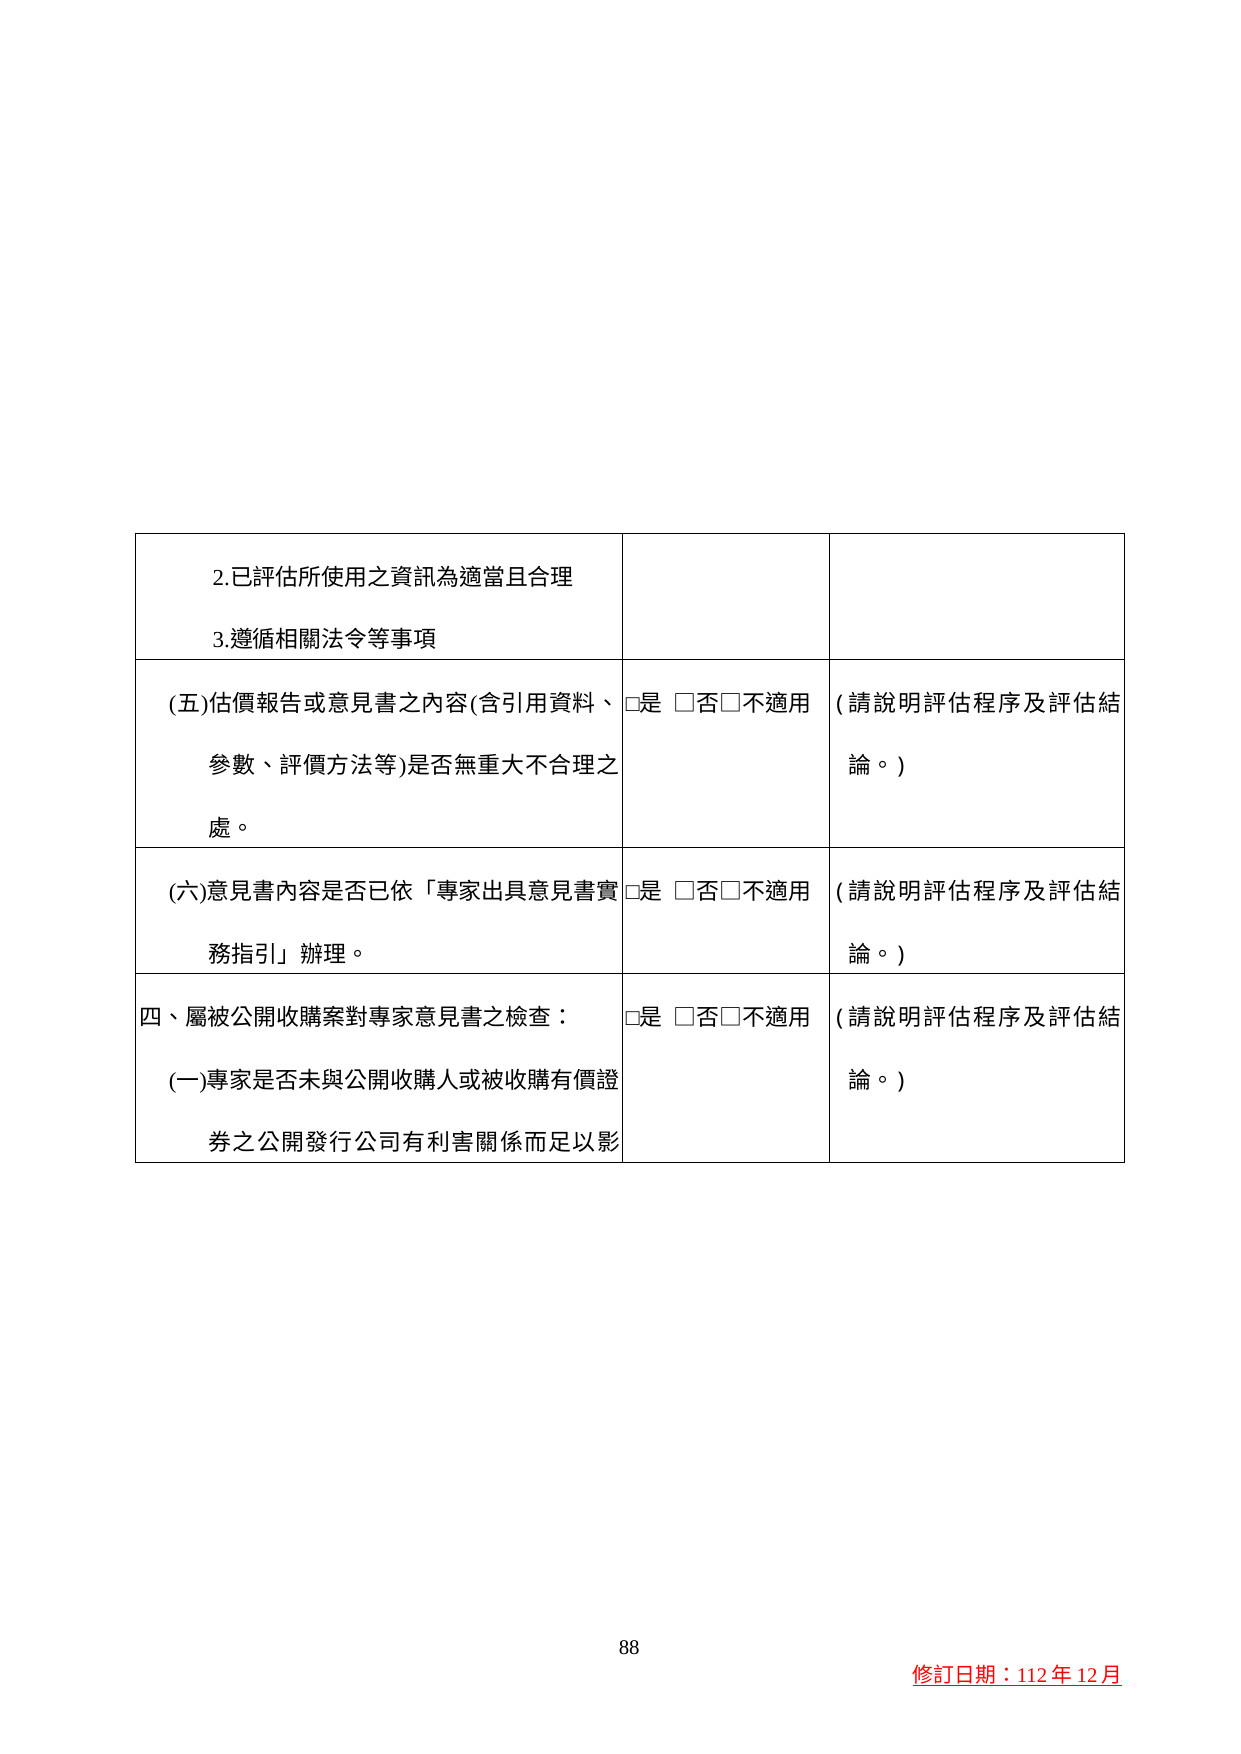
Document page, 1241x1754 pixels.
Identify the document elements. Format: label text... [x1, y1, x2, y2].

table_cell (請說明評估程序及評估結論。) [830, 974, 1124, 1162]
table_cell (五)估價報告或意見書之內容(含引用資料、參數、評價方法等)是否無重大不合理之處。 [136, 660, 622, 847]
table_cell (六)意見書內容是否已依「專家出具意見書實務指引」辦理。 [136, 848, 622, 973]
table_cell 四、屬被公開收購案對專家意見書之檢查： (一)專家是否未與公開收購人或被收購有價證券之公開發行公司有利害關係而足以影 [136, 974, 622, 1162]
table_cell □是 □否□不適用 [623, 974, 829, 1162]
table_cell (請說明評估程序及評估結論。) [830, 660, 1124, 847]
table_cell 2.已評估所使用之資訊為適當且合理 3.遵循相關法令等事項 [136, 534, 622, 659]
table_cell (請說明評估程序及評估結論。) [830, 848, 1124, 973]
table_cell □是 □否□不適用 [623, 848, 829, 973]
table_cell □是 □否□不適用 [623, 660, 829, 847]
table_cell [830, 534, 1124, 659]
table_cell [623, 534, 829, 659]
